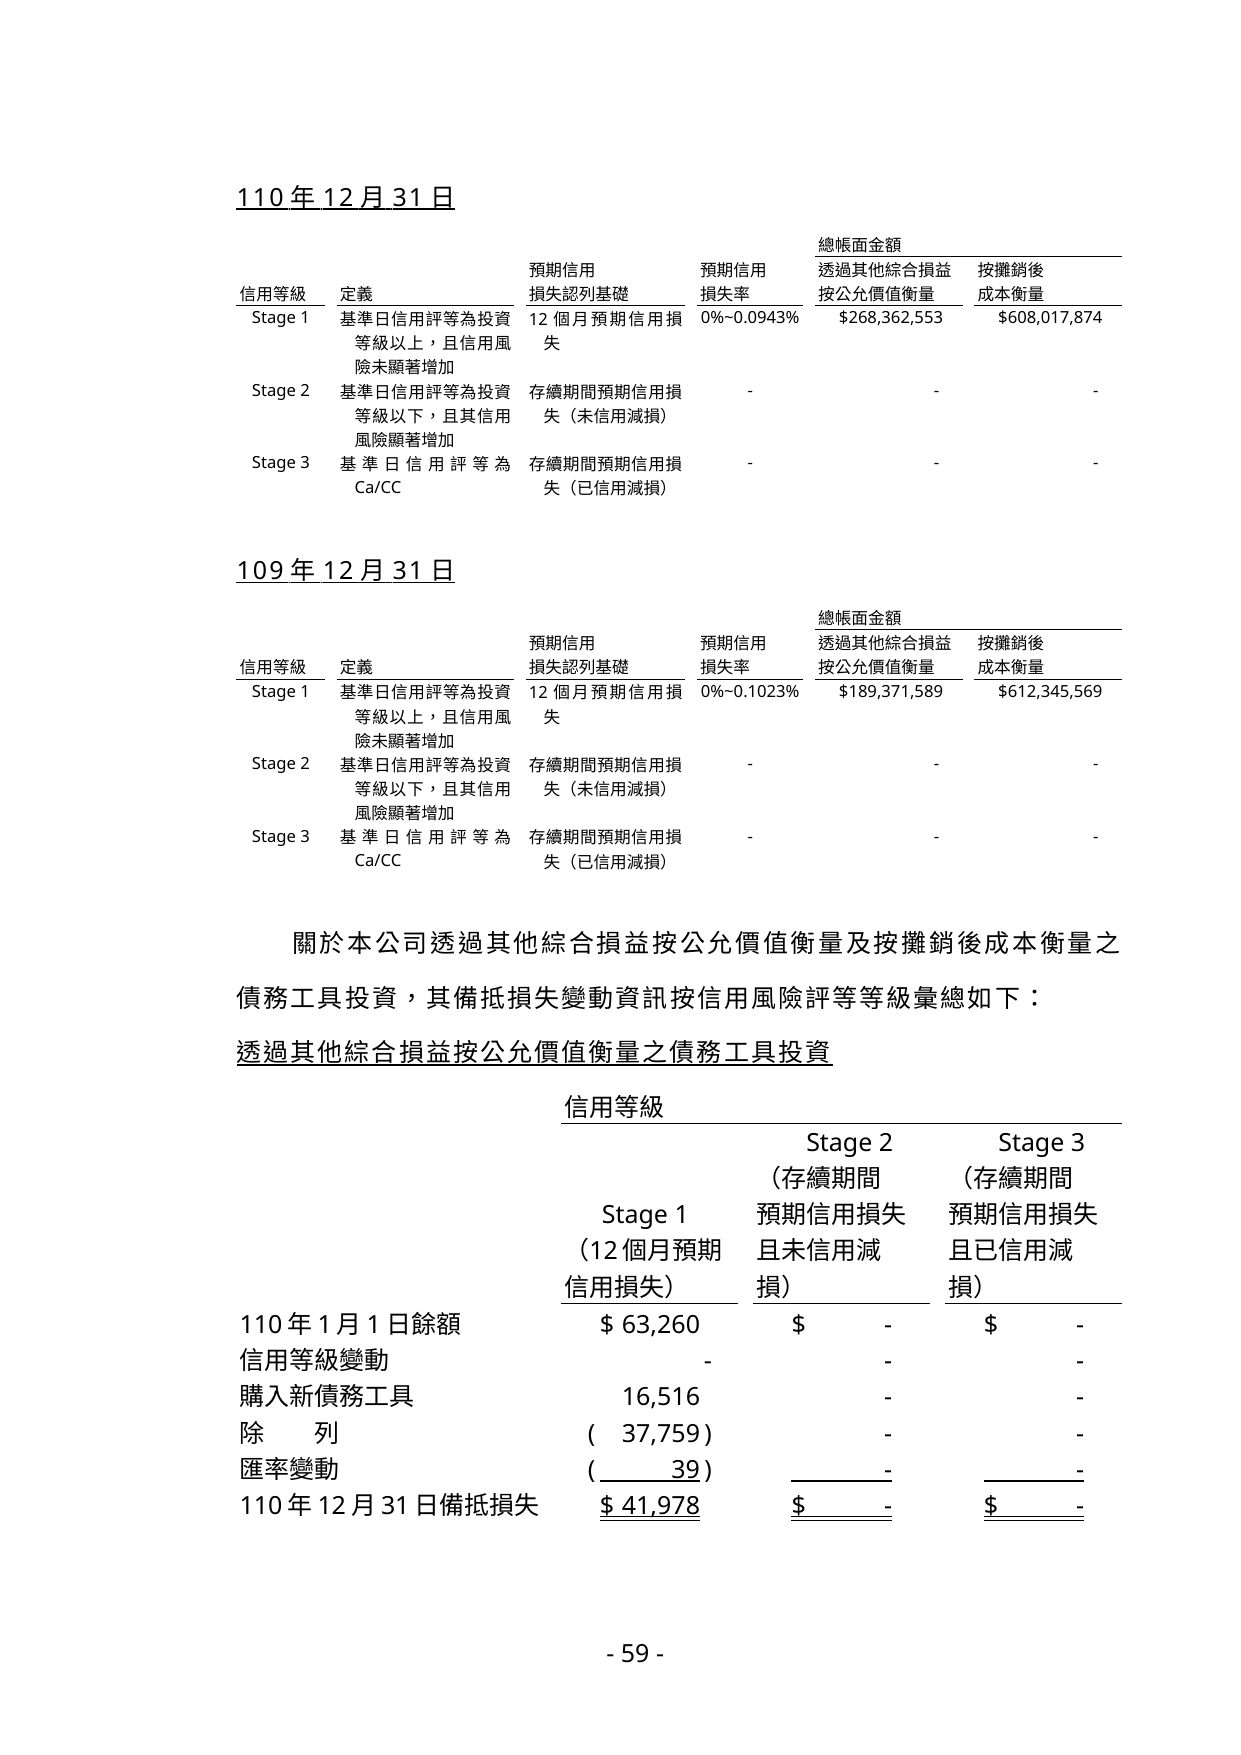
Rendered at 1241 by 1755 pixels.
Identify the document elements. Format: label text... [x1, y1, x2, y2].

table_cell Stage 3 [236, 451, 325, 499]
table_cell [930, 1303, 945, 1341]
text 110年12月31日 [236, 177, 1122, 213]
table_cell [803, 305, 815, 379]
table_cell ( 39 ) [561, 1449, 738, 1486]
table_cell $ 189,371,589 [815, 680, 963, 752]
table_cell [963, 379, 974, 451]
table_cell 基準日信用評等為Ca/CC [337, 825, 514, 873]
table_cell [803, 825, 815, 873]
table_cell - [697, 825, 803, 873]
table_cell [930, 1449, 945, 1486]
table_cell Stage 3 （存續期間 預期信用損失且已信用減損） [945, 1124, 1122, 1303]
table_cell - [945, 1413, 1122, 1449]
table_cell [685, 679, 697, 752]
table_cell 透過其他綜合損益按公允價值衡量 [815, 257, 963, 305]
table_header 信用等級 [561, 1087, 1122, 1123]
table_cell [963, 451, 974, 499]
table_header [514, 605, 526, 629]
table_cell Stage 2 [236, 379, 325, 451]
table_cell [930, 1413, 945, 1449]
table_cell - [753, 1341, 930, 1377]
table_header [546, 1087, 561, 1123]
table_cell - [945, 1377, 1122, 1413]
table_header [697, 232, 803, 256]
table_cell - [697, 451, 803, 499]
table_header 總帳面金額 [815, 232, 1122, 256]
table_cell [325, 256, 337, 305]
table_cell [963, 305, 974, 379]
table_cell Stage 2 [236, 752, 325, 824]
table_cell Stage 2 （存續期間 預期信用損失且未信用減損） [753, 1124, 930, 1303]
table_cell [963, 825, 974, 873]
table_header [337, 232, 514, 256]
table_cell [685, 379, 697, 451]
table_cell [514, 256, 526, 305]
table_cell 定義 [337, 256, 514, 305]
table_cell ( 37,759 ) [561, 1413, 738, 1449]
table_cell 除 列 [236, 1413, 546, 1449]
table_cell [546, 1413, 561, 1449]
table_header [236, 232, 325, 256]
table_header [697, 605, 803, 629]
table_cell 預期信用 損失認列基礎 [526, 629, 685, 678]
table_cell - [753, 1449, 930, 1486]
table_cell $ - [753, 1304, 930, 1341]
table_cell [738, 1486, 753, 1522]
table_cell [514, 629, 526, 678]
table_header [685, 232, 697, 256]
table_cell [514, 379, 526, 451]
table_cell [930, 1124, 945, 1303]
table_cell - [974, 752, 1122, 824]
table_cell 0%~0.0943% [697, 306, 803, 379]
table_cell [685, 752, 697, 824]
table_cell Stage 1 （12個月預期信用損失） [561, 1124, 738, 1303]
table_header [685, 605, 697, 629]
table_cell - [815, 379, 963, 451]
table_header [803, 605, 815, 629]
table_cell [546, 1341, 561, 1377]
table_cell $ 41,978 [561, 1486, 738, 1522]
table_cell [325, 305, 337, 379]
table_cell 存續期間預期信用損失（未信用減損） [526, 379, 685, 451]
table_header [337, 605, 514, 629]
table_cell - [974, 379, 1122, 451]
table_cell 基準日信用評等為投資等級以下，且其信用風險顯著增加 [337, 752, 514, 824]
table_header [325, 605, 337, 629]
table_cell [803, 629, 815, 678]
table_cell [685, 629, 697, 678]
table_cell [963, 257, 974, 305]
table_cell [803, 679, 815, 752]
table_cell - [753, 1377, 930, 1413]
table_cell 110年1月1日餘額 [236, 1303, 546, 1341]
table_cell [546, 1123, 561, 1303]
table_cell [514, 305, 526, 379]
table_cell [803, 752, 815, 824]
table_cell [325, 825, 337, 873]
table_cell $ 63,260 [561, 1304, 738, 1341]
table_cell - [697, 752, 803, 824]
table_header [526, 232, 685, 256]
table_cell 購入新債務工具 [236, 1377, 546, 1413]
table_cell 透過其他綜合損益按公允價值衡量 [815, 630, 963, 678]
table_cell [963, 752, 974, 824]
table_cell [738, 1124, 753, 1303]
table_cell 基準日信用評等為投資等級以上，且信用風險未顯著增加 [337, 306, 514, 379]
table_cell [963, 630, 974, 678]
table_cell [325, 379, 337, 451]
table_cell 匯率變動 [236, 1449, 546, 1486]
table_cell - [945, 1449, 1122, 1486]
table_cell - [753, 1413, 930, 1449]
table_cell [514, 752, 526, 824]
table_cell 預期信用 損失率 [697, 256, 803, 305]
table_cell - [974, 451, 1122, 499]
table_cell [325, 679, 337, 752]
text 109年12月31日 [236, 551, 1122, 587]
table_cell $ - [945, 1304, 1122, 1341]
table_cell [930, 1377, 945, 1413]
table_cell 基準日信用評等為投資等級以下，且其信用風險顯著增加 [337, 379, 514, 451]
table_cell [514, 825, 526, 873]
table_cell 基準日信用評等為Ca/CC [337, 451, 514, 499]
table_cell Stage 1 [236, 680, 325, 752]
table_cell - [697, 379, 803, 451]
table_cell 預期信用 損失認列基礎 [526, 256, 685, 305]
table_cell $ 268,362,553 [815, 306, 963, 379]
table_cell 信用等級 [236, 629, 325, 678]
text 透過其他綜合損益按公允價值衡量之債務工具投資 [236, 1033, 1122, 1069]
table_cell - [945, 1341, 1122, 1377]
table_cell Stage 3 [236, 825, 325, 873]
table_cell 存續期間預期信用損失（未信用減損） [526, 752, 685, 824]
table_cell [963, 679, 974, 752]
table_cell - [815, 752, 963, 824]
table_cell [738, 1377, 753, 1413]
table_cell 12個月預期信用損失 [526, 680, 685, 752]
table_header [236, 605, 325, 629]
table_cell - [561, 1341, 738, 1377]
table_cell [546, 1449, 561, 1486]
table_cell 存續期間預期信用損失（已信用減損） [526, 825, 685, 873]
table_cell [685, 256, 697, 305]
text 關於本公司透過其他綜合損益按公允價值衡量及按攤銷後成本衡量之債務工具投資，其備抵損失變動資訊按信用風險評等等級彙總如下： [236, 924, 1122, 1014]
table_cell [514, 451, 526, 499]
table_cell 0%~0.1023% [697, 680, 803, 752]
table_cell - [815, 451, 963, 499]
table_cell $ - [945, 1486, 1122, 1522]
table_cell [325, 629, 337, 678]
table_cell [514, 679, 526, 752]
table_cell 信用等級 [236, 256, 325, 305]
table_cell 按攤銷後 成本衡量 [974, 630, 1122, 678]
table_cell 存續期間預期信用損失（已信用減損） [526, 451, 685, 499]
table_cell 基準日信用評等為投資等級以上，且信用風險未顯著增加 [337, 680, 514, 752]
table_cell [738, 1303, 753, 1341]
table_cell 16,516 [561, 1377, 738, 1413]
table_cell - [815, 825, 963, 873]
table_cell 信用等級變動 [236, 1341, 546, 1377]
table_cell 12個月預期信用損失 [526, 306, 685, 379]
table_header [325, 232, 337, 256]
table_cell [930, 1341, 945, 1377]
table_cell - [974, 825, 1122, 873]
table_cell [803, 256, 815, 305]
table_cell [803, 451, 815, 499]
table_cell [738, 1449, 753, 1486]
table_header [236, 1087, 546, 1123]
table_header [514, 232, 526, 256]
table_cell [546, 1377, 561, 1413]
table_cell [546, 1303, 561, 1341]
table_cell $ - [753, 1486, 930, 1522]
table_cell [325, 451, 337, 499]
table_cell [236, 1123, 546, 1303]
table_cell [930, 1486, 945, 1522]
table_cell [325, 752, 337, 824]
table_cell [738, 1341, 753, 1377]
table_cell Stage 1 [236, 306, 325, 379]
table_header [803, 232, 815, 256]
table_cell [738, 1413, 753, 1449]
table_cell [803, 379, 815, 451]
table_cell [546, 1486, 561, 1522]
table_header 總帳面金額 [815, 605, 1122, 629]
table_cell 定義 [337, 629, 514, 678]
table_header [526, 605, 685, 629]
table_cell [685, 305, 697, 379]
table_cell [685, 451, 697, 499]
table_cell $ 612,345,569 [974, 680, 1122, 752]
table_cell [685, 825, 697, 873]
table_cell 預期信用 損失率 [697, 629, 803, 678]
table_cell $ 608,017,874 [974, 306, 1122, 379]
table_cell 按攤銷後 成本衡量 [974, 257, 1122, 305]
table_cell 110年12月31日備抵損失 [236, 1486, 546, 1522]
